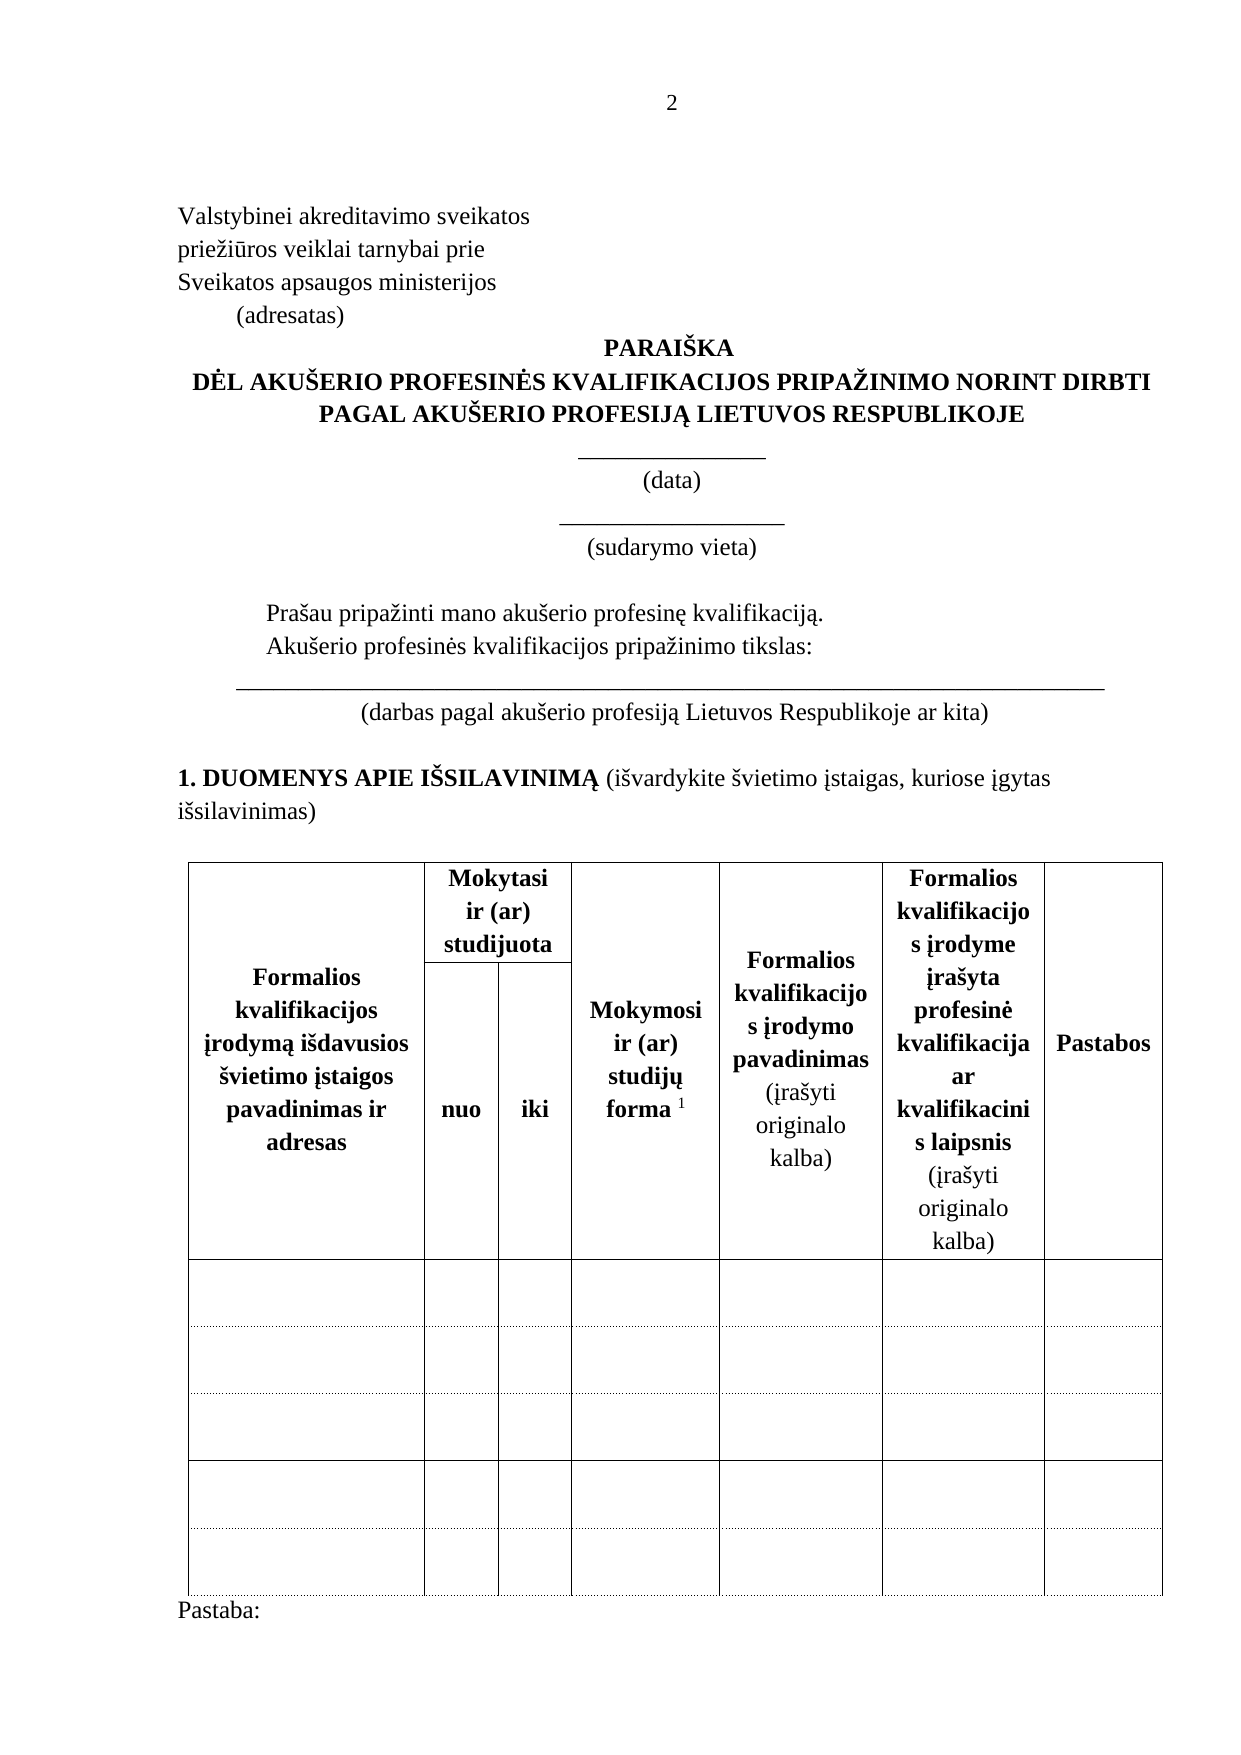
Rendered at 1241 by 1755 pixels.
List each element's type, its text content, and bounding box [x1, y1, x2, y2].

text priežiūros veiklai tarnybai prie [177, 234, 1167, 263]
table_cell [425, 1260, 498, 1326]
table_cell [572, 1393, 719, 1460]
table_cell nuo [425, 963, 498, 1259]
table_cell [189, 1260, 424, 1326]
text (sudarymo vieta) [177, 532, 1167, 560]
table_header Formalios kvalifikacijos įrodymo pavadinimas (įrašyti originalo kalba) [720, 863, 882, 1259]
table_cell [720, 1393, 882, 1460]
table_cell [720, 1260, 882, 1326]
table_cell [189, 1393, 424, 1460]
table_cell [883, 1260, 1044, 1326]
table_cell [499, 1393, 571, 1460]
table_header Mokymosi ir (ar) studijų forma 1 [572, 863, 719, 1259]
table_cell [425, 1528, 498, 1594]
table_cell [1045, 1393, 1162, 1460]
table_cell [883, 1393, 1044, 1460]
table_cell iki [499, 963, 571, 1259]
table_cell [572, 1326, 719, 1393]
table_cell [1045, 1260, 1162, 1326]
table_cell [883, 1528, 1044, 1594]
table_cell [720, 1528, 882, 1594]
table_cell [1045, 1528, 1162, 1594]
table_header Formalios kvalifikacijos įrodymą išdavusios švietimo įstaigos pavadinimas ir adresas [189, 863, 424, 1259]
text Valstybinei akreditavimo sveikatos [177, 201, 1167, 230]
table_header Formalios kvalifikacijos įrodyme įrašyta profesinė kvalifikacija ar kvalifikacinis laipsnis (įrašyti originalo kalba) [883, 863, 1044, 1259]
text _______________ [177, 433, 1167, 461]
table_cell [499, 1260, 571, 1326]
text Paraiška [177, 333, 1167, 362]
table_cell [425, 1461, 498, 1527]
table_cell [189, 1528, 424, 1594]
table_cell [499, 1461, 571, 1527]
table_cell [499, 1326, 571, 1393]
table_cell [189, 1461, 424, 1527]
text (darbas pagal akušerio profesiją Lietuvos Respublikoje ar kita) [177, 697, 1167, 726]
table_cell [189, 1326, 424, 1393]
text (data) [177, 466, 1167, 494]
table_cell [572, 1260, 719, 1326]
text Prašau pripažinti mano akušerio profesinę kvalifikaciją. [177, 598, 1167, 626]
text __________________ [177, 499, 1167, 527]
table_header Pastabos [1045, 863, 1162, 1259]
table_header Mokytasi ir (ar) studijuota [425, 863, 571, 962]
table_cell [425, 1393, 498, 1460]
text Pastaba: [177, 1596, 1167, 1624]
table_cell [572, 1528, 719, 1594]
text Sveikatos apsaugos ministerijos [177, 267, 1167, 296]
table_cell [883, 1461, 1044, 1527]
text DĖL AKUŠERIO PROFESINĖS KVALIFIKACIJOS PRIPAŽINIMO NORINT DIRBTI PAGAL AKUŠERIO PROFESIJĄ LIETUVOS RESPUBLIKOJE [177, 367, 1167, 428]
table_cell [499, 1528, 571, 1594]
text (adresatas) [177, 301, 1167, 329]
table_cell [720, 1326, 882, 1393]
table_cell [572, 1461, 719, 1527]
text 1. Duomenys apie išsilavinimą (išvardykite švietimo įstaigas, kuriose įgytas išsilavinimas) [177, 763, 1167, 824]
table_cell [720, 1461, 882, 1527]
table_cell [425, 1326, 498, 1393]
table_cell [1045, 1326, 1162, 1393]
table_cell [1045, 1461, 1162, 1527]
text Akušerio profesinės kvalifikacijos pripažinimo tikslas: [177, 631, 1167, 659]
table_cell [883, 1326, 1044, 1393]
